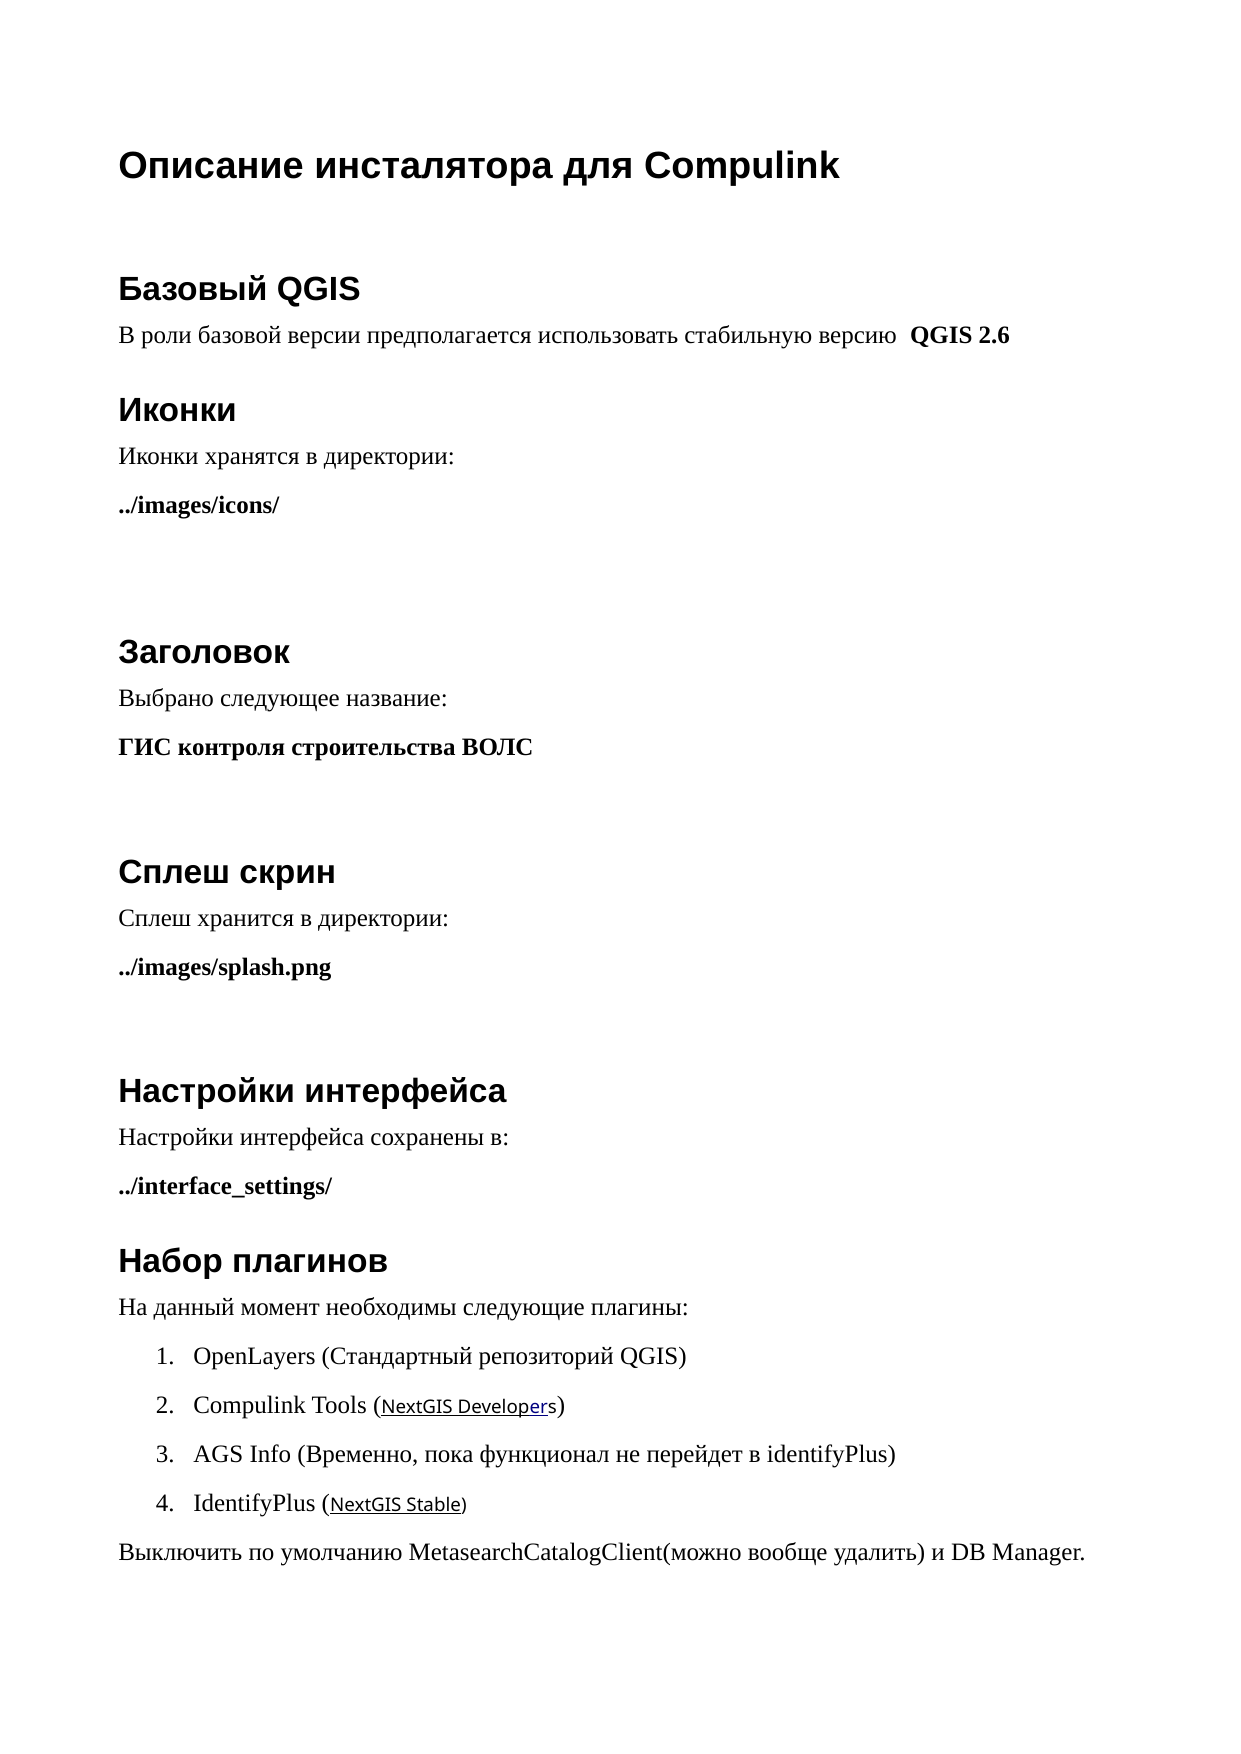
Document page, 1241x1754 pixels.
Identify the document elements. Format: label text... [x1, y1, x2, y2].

list AGS Info (Временно, пока функционал не перейдет в identifyPlus) [156, 1439, 1122, 1468]
text ../interface_settings/ [118, 1171, 1122, 1199]
text Выключить по умолчанию MetasearchCatalogClient(можно вообще удалить) и DB Manager. [118, 1537, 1122, 1566]
subtitle Иконки [118, 390, 1122, 429]
text В роли базовой версии предполагается использовать стабильную версию QGIS 2.6 [118, 320, 1122, 349]
subtitle Настройки интерфейса [118, 1071, 1122, 1109]
subtitle Сплеш скрин [118, 851, 1122, 890]
text ГИС контроля строительства ВОЛС [118, 732, 1122, 761]
text Выбрано следующее название: [118, 683, 1122, 712]
text ../images/icons/ [118, 490, 1122, 519]
text Иконки хранятся в директории: [118, 441, 1122, 470]
subtitle Набор плагинов [118, 1241, 1122, 1279]
subtitle Заголовок [118, 632, 1122, 671]
subtitle Описание инсталятора для Compulink [118, 143, 1122, 187]
text ../images/splash.png [118, 952, 1122, 980]
text На данный момент необходимы следующие плагины: [118, 1292, 1122, 1321]
list IdentifyPlus (NextGIS Stable) [156, 1488, 1122, 1517]
list Compulink Tools (NextGIS Developers) [156, 1390, 1122, 1419]
text Настройки интерфейса сохранены в: [118, 1122, 1122, 1151]
list OpenLayers (Стандартный репозиторий QGIS) [156, 1341, 1122, 1370]
subtitle Базовый QGIS [118, 269, 1122, 308]
text Сплеш хранится в директории: [118, 903, 1122, 931]
